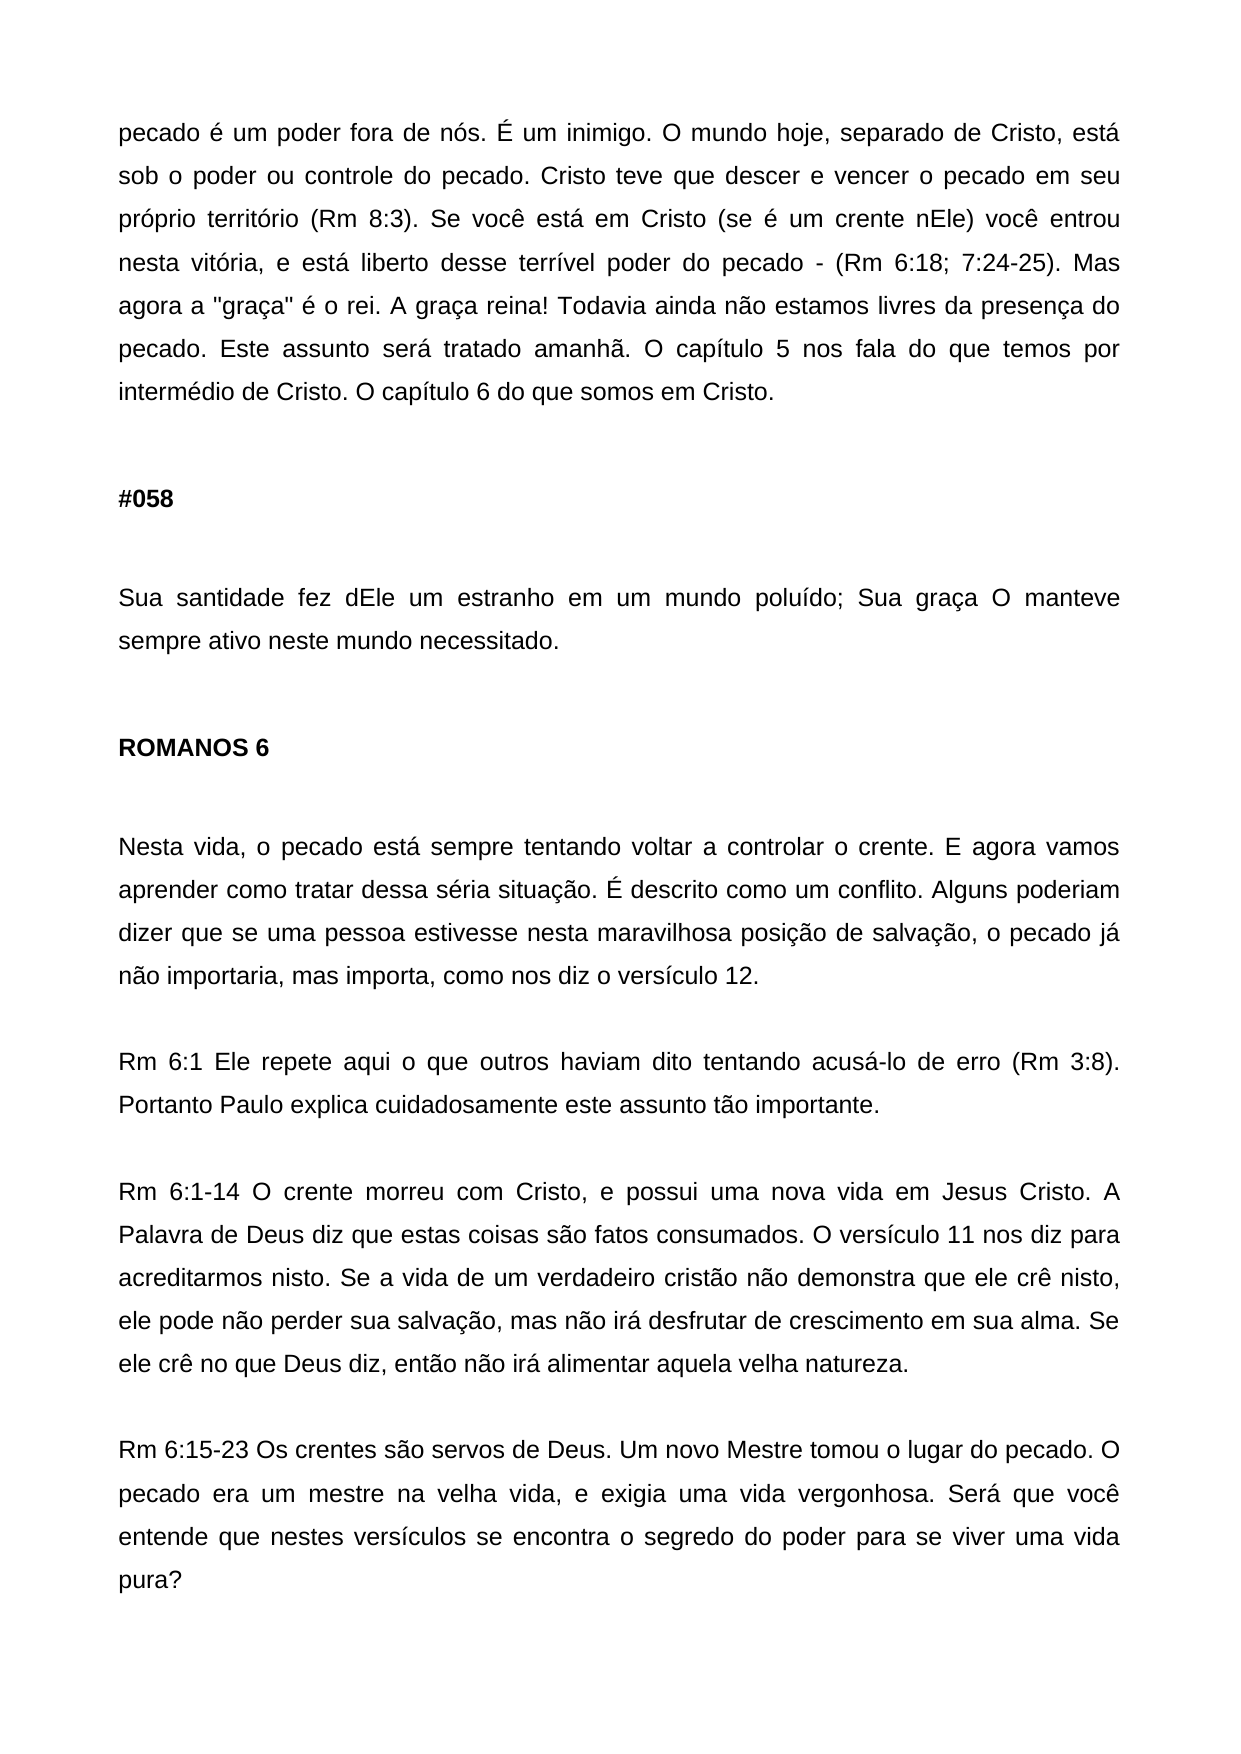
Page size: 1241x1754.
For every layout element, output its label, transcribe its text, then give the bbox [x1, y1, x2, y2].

text Rm 6:1 Ele repete aqui o que outros haviam dito tentando acusá-lo de erro (Rm 3:8). Portanto Paulo explica cuidadosamente este assunto tão importante. [118, 1047, 1122, 1119]
text Nesta vida, o pecado está sempre tentando voltar a controlar o crente. E agora vamos aprender como tratar dessa séria situação. É descrito como um conflito. Alguns poderiam dizer que se uma pessoa estivesse nesta maravilhosa posição de salvação, o pecado já não importaria, mas importa, como nos diz o versículo 12. [118, 832, 1122, 990]
text pecado é um poder fora de nós. É um inimigo. O mundo hoje, separado de Cristo, está sob o poder ou controle do pecado. Cristo teve que descer e vencer o pecado em seu próprio território (Rm 8:3). Se você está em Cristo (se é um crente nEle) você entrou nesta vitória, e está liberto desse terrível poder do pecado - (Rm 6:18; 7:24-25). Mas agora a "graça" é o rei. A graça reina! Todavia ainda não estamos livres da presença do pecado. Este assunto será tratado amanhã. O capítulo 5 nos fala do que temos por intermédio de Cristo. O capítulo 6 do que somos em Cristo. [118, 118, 1122, 406]
subtitle #058 [118, 484, 1122, 513]
subtitle ROMANOS 6 [118, 733, 1122, 762]
text Rm 6:1-14 O crente morreu com Cristo, e possui uma nova vida em Jesus Cristo. A Palavra de Deus diz que estas coisas são fatos consumados. O versículo 11 nos diz para acreditarmos nisto. Se a vida de um verdadeiro cristão não demonstra que ele crê nisto, ele pode não perder sua salvação, mas não irá desfrutar de crescimento em sua alma. Se ele crê no que Deus diz, então não irá alimentar aquela velha natureza. [118, 1177, 1122, 1378]
text Sua santidade fez dEle um estranho em um mundo poluído; Sua graça O manteve sempre ativo neste mundo necessitado. [118, 583, 1122, 654]
text Rm 6:15-23 Os crentes são servos de Deus. Um novo Mestre tomou o lugar do pecado. O pecado era um mestre na velha vida, e exigia uma vida vergonhosa. Será que você entende que nestes versículos se encontra o segredo do poder para se viver uma vida pura? [118, 1435, 1122, 1593]
